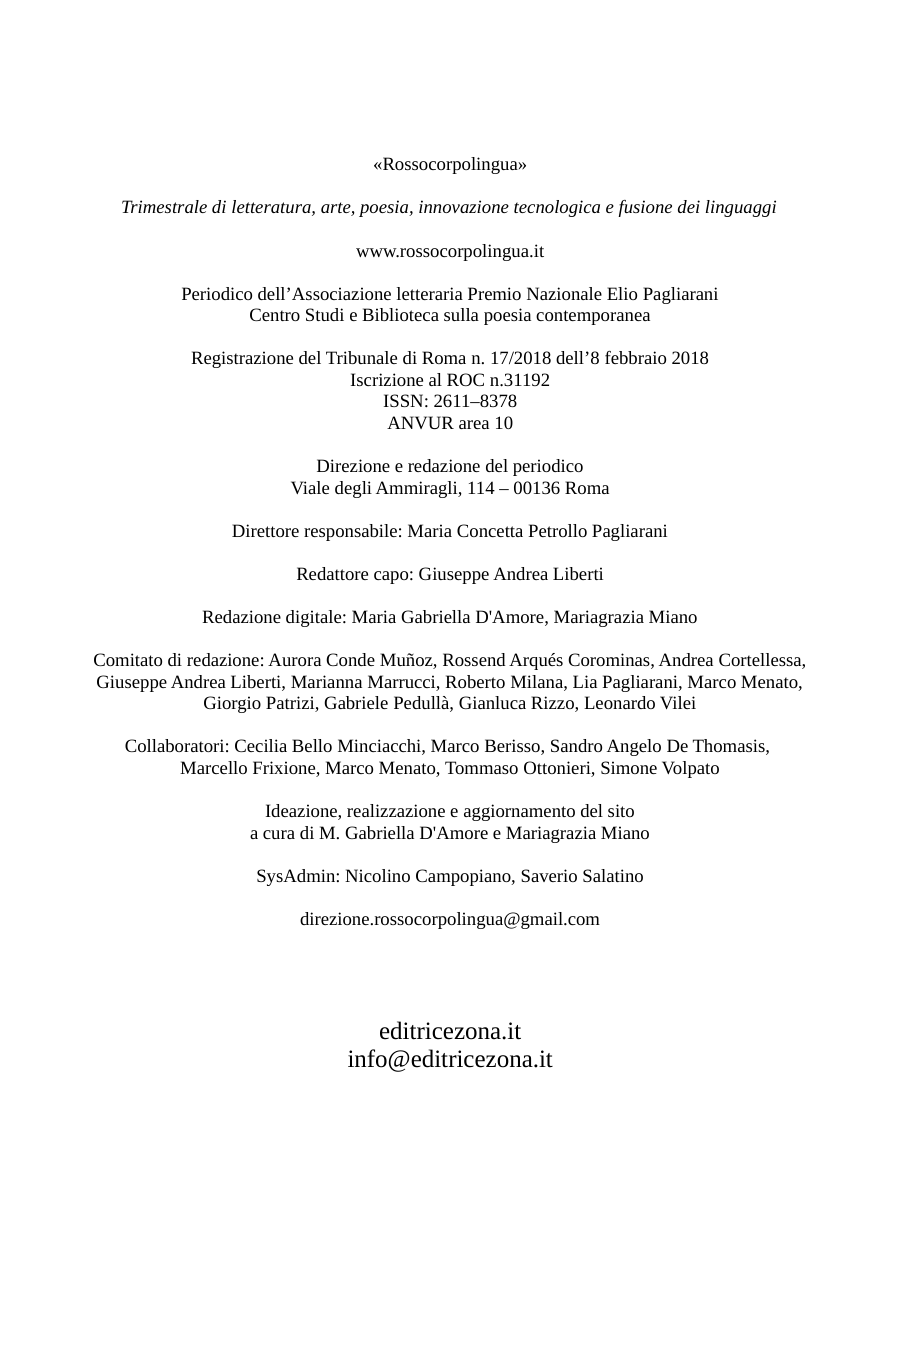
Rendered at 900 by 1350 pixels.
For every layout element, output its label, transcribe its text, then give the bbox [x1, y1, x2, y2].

text Marcello Frixione, Marco Menato, Tommaso Ottonieri, Simone Volpato [88, 757, 811, 778]
text Centro Studi e Biblioteca sulla poesia contemporanea [88, 304, 811, 326]
text Collaboratori: Cecilia Bello Minciacchi, Marco Berisso, Sandro Angelo De Thomasis, [88, 735, 811, 757]
text Direttore responsabile: Maria Concetta Petrollo Pagliarani [88, 520, 811, 541]
text Trimestrale di letteratura, arte, poesia, innovazione tecnologica e fusione dei linguaggi [88, 196, 811, 218]
text ANVUR area 10 [88, 412, 811, 433]
text Registrazione del Tribunale di Roma n. 17/2018 dell’8 febbraio 2018 [88, 347, 811, 369]
text Direzione e redazione del periodico [88, 455, 811, 477]
text Comitato di redazione: Aurora Conde Muñoz, Rossend Arqués Corominas, Andrea Cortellessa, Giuseppe Andrea Liberti, Marianna Marrucci, Roberto Milana, Lia Pagliarani, Marco Menato, Giorgio Patrizi, Gabriele Pedullà, Gianluca Rizzo, Leonardo Vilei [88, 649, 811, 714]
text editricezona.it [118, 1016, 782, 1044]
text www.rossocorpolingua.it [88, 239, 811, 261]
text Redattore capo: Giuseppe Andrea Liberti [88, 563, 811, 584]
text Iscrizione al ROC n.31192 [88, 369, 811, 390]
text Viale degli Ammiragli, 114 – 00136 Roma [88, 477, 811, 498]
text Redazione digitale: Maria Gabriella D'Amore, Mariagrazia Miano [88, 606, 811, 628]
text Periodico dell’Associazione letteraria Premio Nazionale Elio Pagliarani [88, 283, 811, 304]
text Ideazione, realizzazione e aggiornamento del sito [88, 800, 811, 822]
text ISSN: 2611‒8378 [88, 390, 811, 412]
text SysAdmin: Nicolino Campopiano, Saverio Salatino [88, 865, 811, 886]
text «Rossocorpolingua» [88, 153, 811, 175]
text a cura di M. Gabriella D'Amore e Mariagrazia Miano [88, 822, 811, 843]
text info@editricezona.it [118, 1044, 782, 1073]
text direzione.rossocorpolingua@gmail.com [88, 908, 811, 929]
